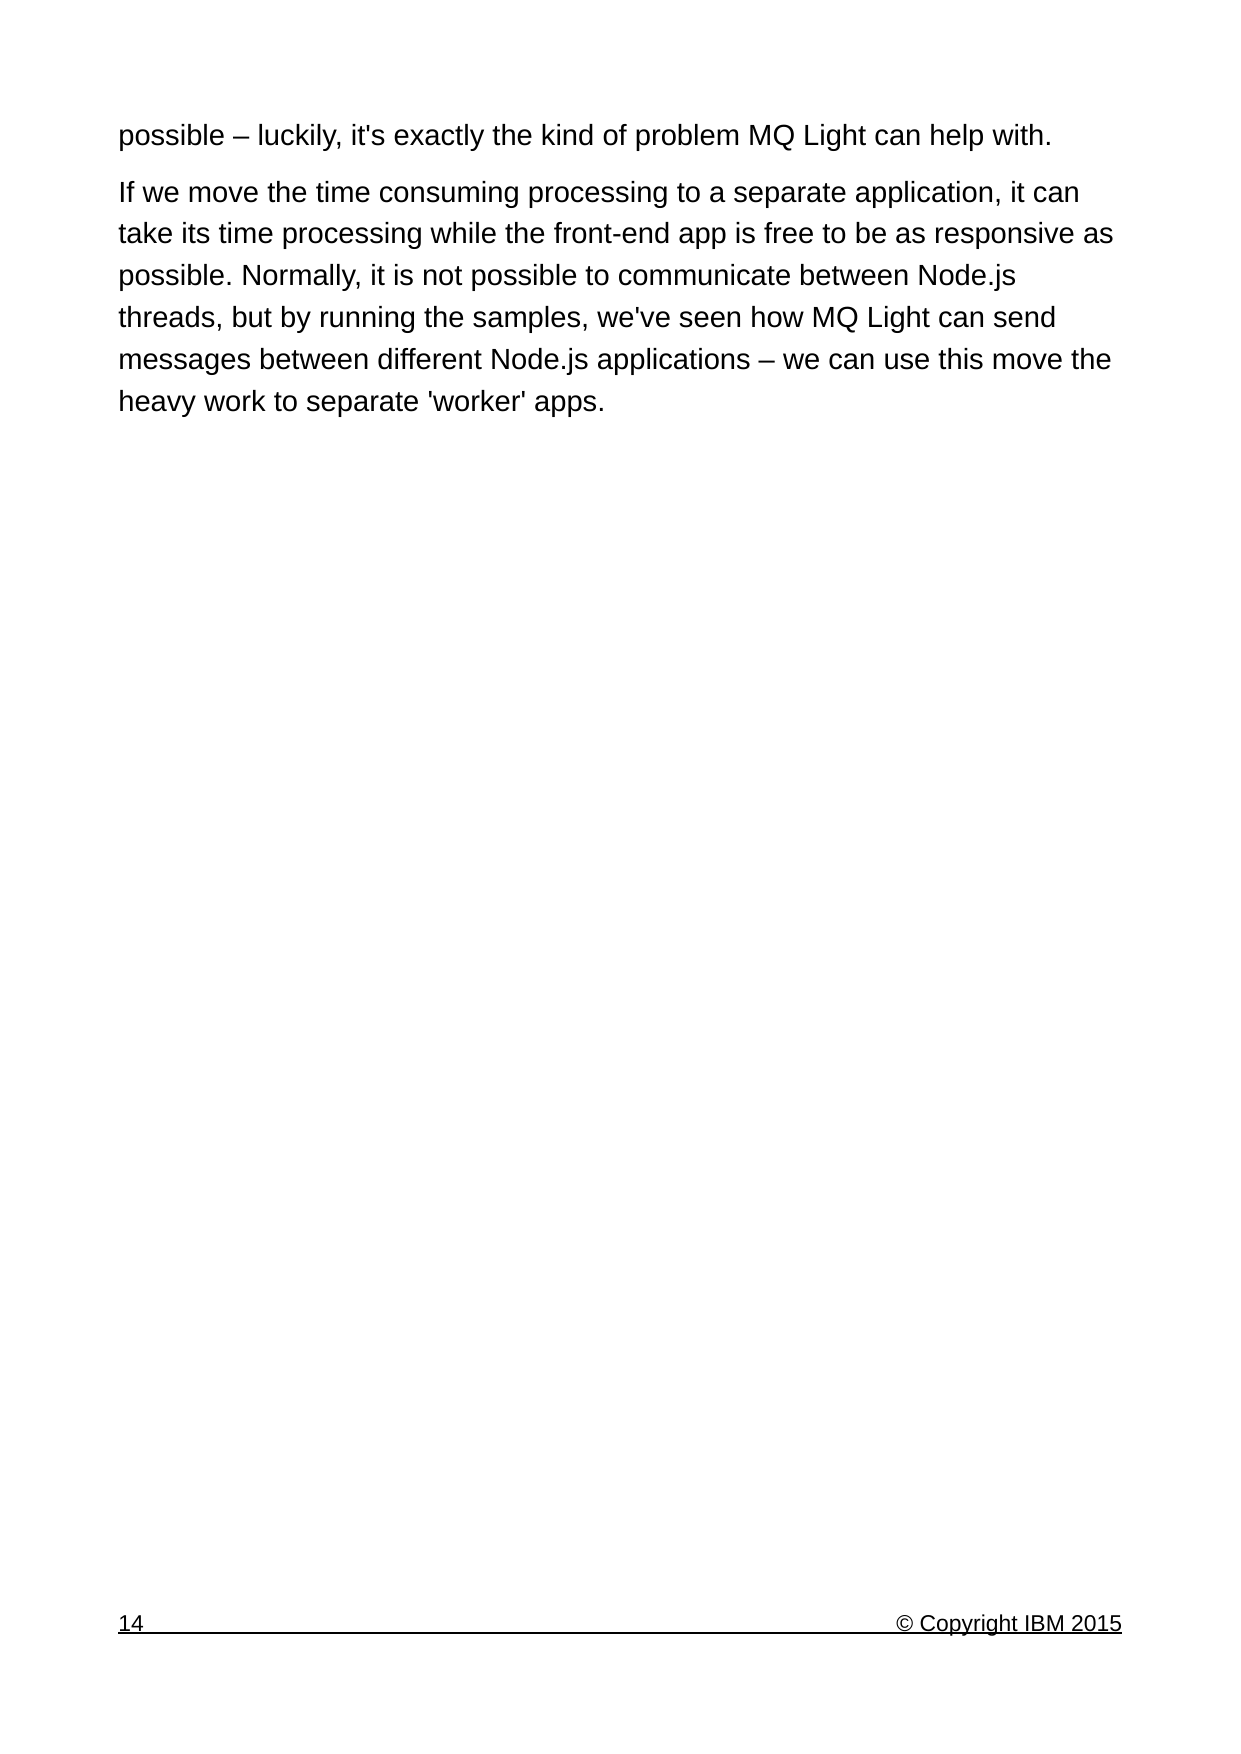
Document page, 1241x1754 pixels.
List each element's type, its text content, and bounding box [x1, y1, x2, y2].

text possible – luckily, it's exactly the kind of problem MQ Light can help with. [118, 118, 1122, 152]
text If we move the time consuming processing to a separate application, it can take its time processing while the front-end app is free to be as responsive as possible. Normally, it is not possible to communicate between Node.js threads, but by running the samples, we've seen how MQ Light can send messages between different Node.js applications – we can use this move the heavy work to separate 'worker' apps. [118, 174, 1122, 417]
